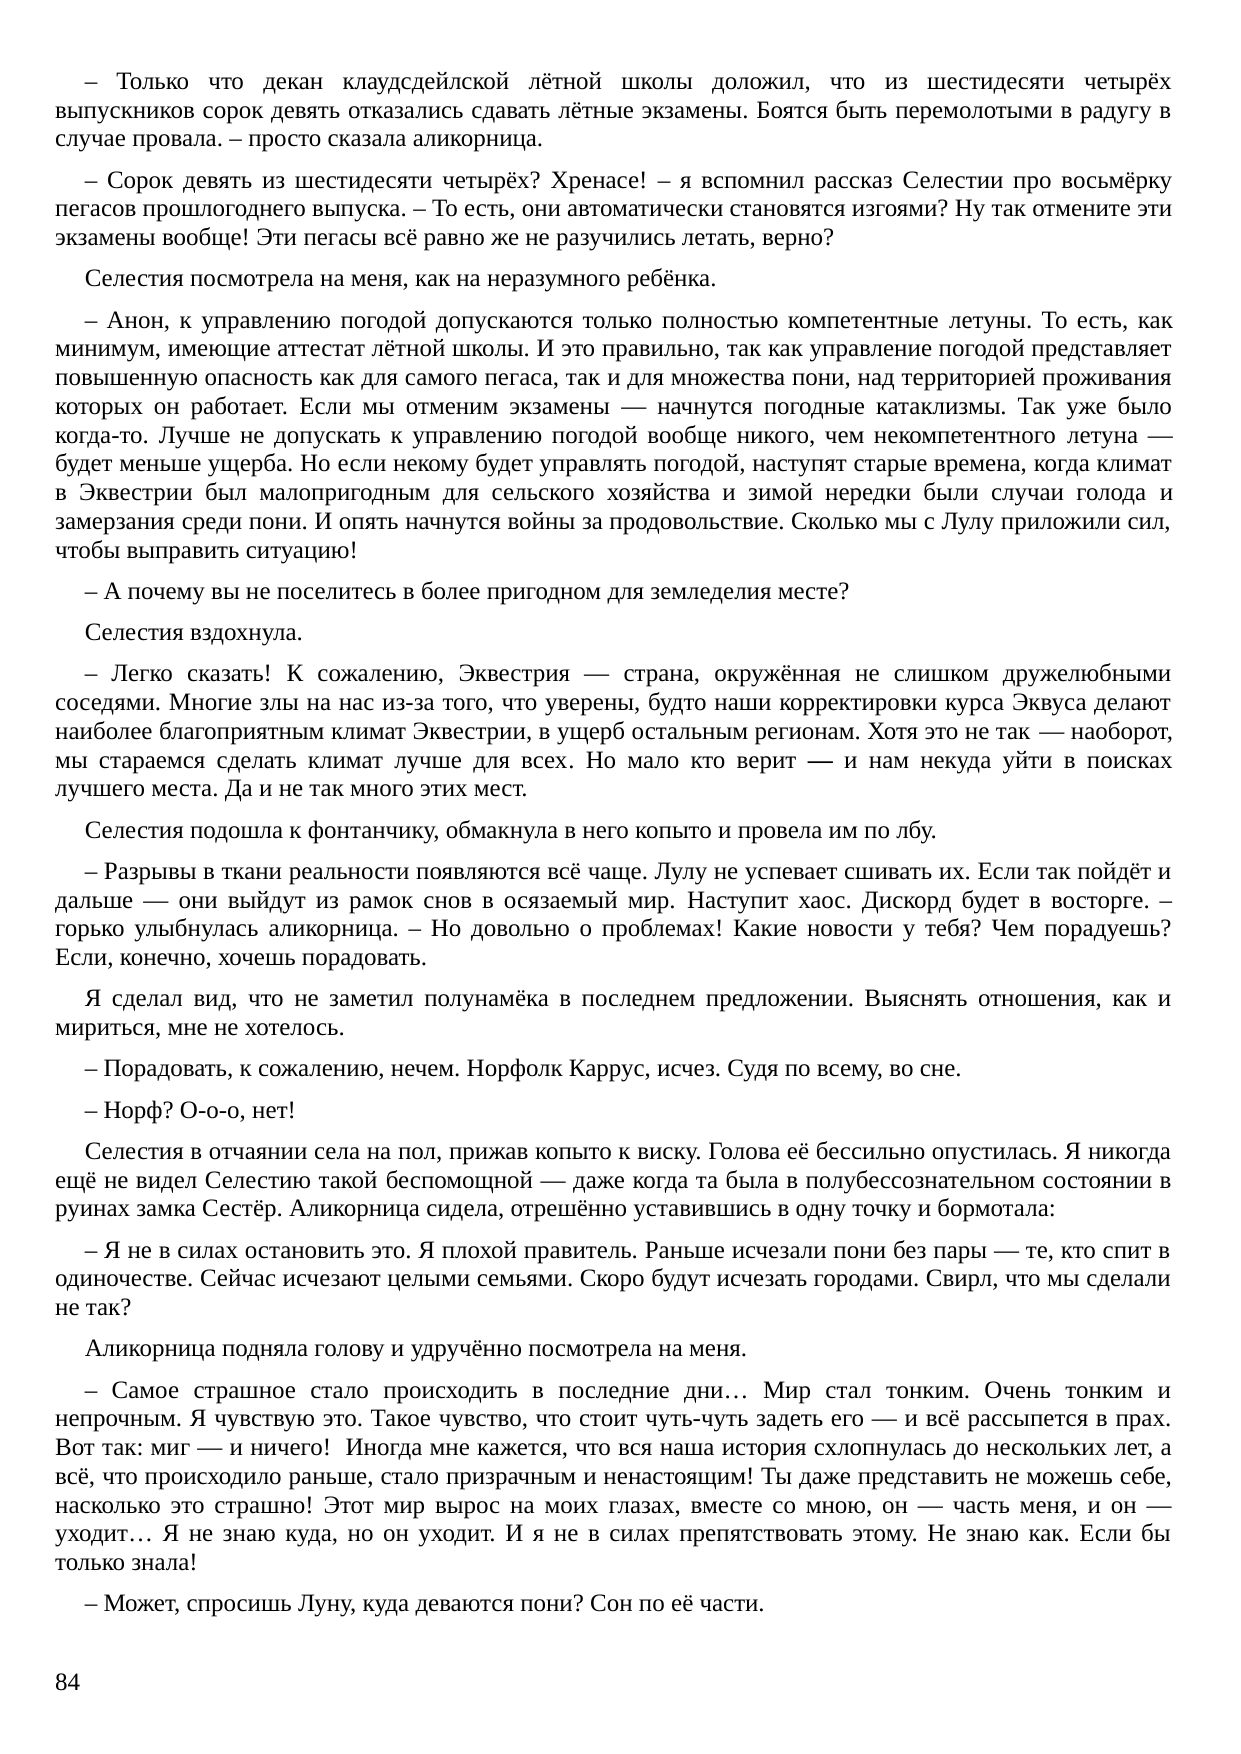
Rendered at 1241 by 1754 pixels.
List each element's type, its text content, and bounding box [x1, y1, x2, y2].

text – Я не в силах остановить это. Я плохой правитель. Раньше исчезали пони без пары — те, кто спит в одиночестве. Сейчас исчезают целыми семьями. Скоро будут исчезать городами. Свирл, что мы сделали не так? [55, 1235, 1173, 1321]
text – Анон, к управлению погодой допускаются только полностью компетентные летуны. То есть, как минимум, имеющие аттестат лётной школы. И это правильно, так как управление погодой представляет повышенную опасность как для самого пегаса, так и для множества пони, над территорией проживания которых он работает. Если мы отменим экзамены — начнутся погодные катаклизмы. Так уже было когда-то. Лучше не допускать к управлению погодой вообще никого, чем некомпетентного летуна — будет меньше ущерба. Но если некому будет управлять погодой, наступят старые времена, когда климат в Эквестрии был малопригодным для сельского хозяйства и зимой нередки были случаи голода и замерзания среди пони. И опять начнутся войны за продовольствие. Сколько мы с Лулу приложили сил, чтобы выправить ситуацию! [55, 305, 1173, 563]
text – Может, спросишь Луну, куда деваются пони? Сон по её части. [55, 1588, 1173, 1617]
text – Сорок девять из шестидесяти четырёх? Хренасе! – я вспомнил рассказ Селестии про восьмёрку пегасов прошлогоднего выпуска. – То есть, они автоматически становятся изгоями? Ну так отмените эти экзамены вообще! Эти пегасы всё равно же не разучились летать, верно? [55, 165, 1173, 251]
text – А почему вы не поселитесь в более пригодном для земледелия месте? [55, 576, 1173, 605]
text Селестия посмотрела на меня, как на неразумного ребёнка. [55, 263, 1173, 292]
text – Только что декан клаудсдейлской лётной школы доложил, что из шестидесяти четырёх выпускников сорок девять отказались сдавать лётные экзамены. Боятся быть перемолотыми в радугу в случае провала. – просто сказала аликорница. [55, 66, 1173, 152]
text Селестия в отчаянии села на пол, прижав копыто к виску. Голова её бессильно опустилась. Я никогда ещё не видел Селестию такой беспомощной — даже когда та была в полубессознательном состоянии в руинах замка Сестёр. Аликорница сидела, отрешённо уставившись в одну точку и бормотала: [55, 1136, 1173, 1222]
text – Норф? О-о-о, нет! [55, 1095, 1173, 1123]
text Селестия подошла к фонтанчику, обмакнула в него копыто и провела им по лбу. [55, 815, 1173, 843]
text – Разрывы в ткани реальности появляются всё чаще. Лулу не успевает сшивать их. Если так пойдёт и дальше — они выйдут из рамок снов в осязаемый мир. Наступит хаос. Дискорд будет в восторге. – горько улыбнулась аликорница. – Но довольно о проблемах! Какие новости у тебя? Чем порадуешь? Если, конечно, хочешь порадовать. [55, 856, 1173, 971]
text – Самое страшное стало происходить в последние дни… Мир стал тонким. Очень тонким и непрочным. Я чувствую это. Такое чувство, что стоит чуть-чуть задеть его — и всё рассыпется в прах. Вот так: миг — и ничего! Иногда мне кажется, что вся наша история схлопнулась до нескольких лет, а всё, что происходило раньше, стало призрачным и ненастоящим! Ты даже представить не можешь себе, насколько это страшно! Этот мир вырос на моих глазах, вместе со мною, он — часть меня, и он — уходит… Я не знаю куда, но он уходит. И я не в силах препятствовать этому. Не знаю как. Если бы только знала! [55, 1375, 1173, 1576]
text Я сделал вид, что не заметил полунамёка в последнем предложении. Выяснять отношения, как и мириться, мне не хотелось. [55, 983, 1173, 1041]
text Селестия вздохнула. [55, 617, 1173, 646]
text – Легко сказать! К сожалению, Эквестрия — страна, окружённая не слишком дружелюбными соседями. Многие злы на нас из-за того, что уверены, будто наши корректировки курса Эквуса делают наиболее благоприятным климат Эквестрии, в ущерб остальным регионам. Хотя это не так — наоборот, мы стараемся сделать климат лучше для всех. Но мало кто верит — и нам некуда уйти в поисках лучшего места. Да и не так много этих мест. [55, 658, 1173, 802]
text – Порадовать, к сожалению, нечем. Норфолк Каррус, исчез. Судя по всему, во сне. [55, 1053, 1173, 1082]
text Аликорница подняла голову и удручённо посмотрела на меня. [55, 1333, 1173, 1362]
